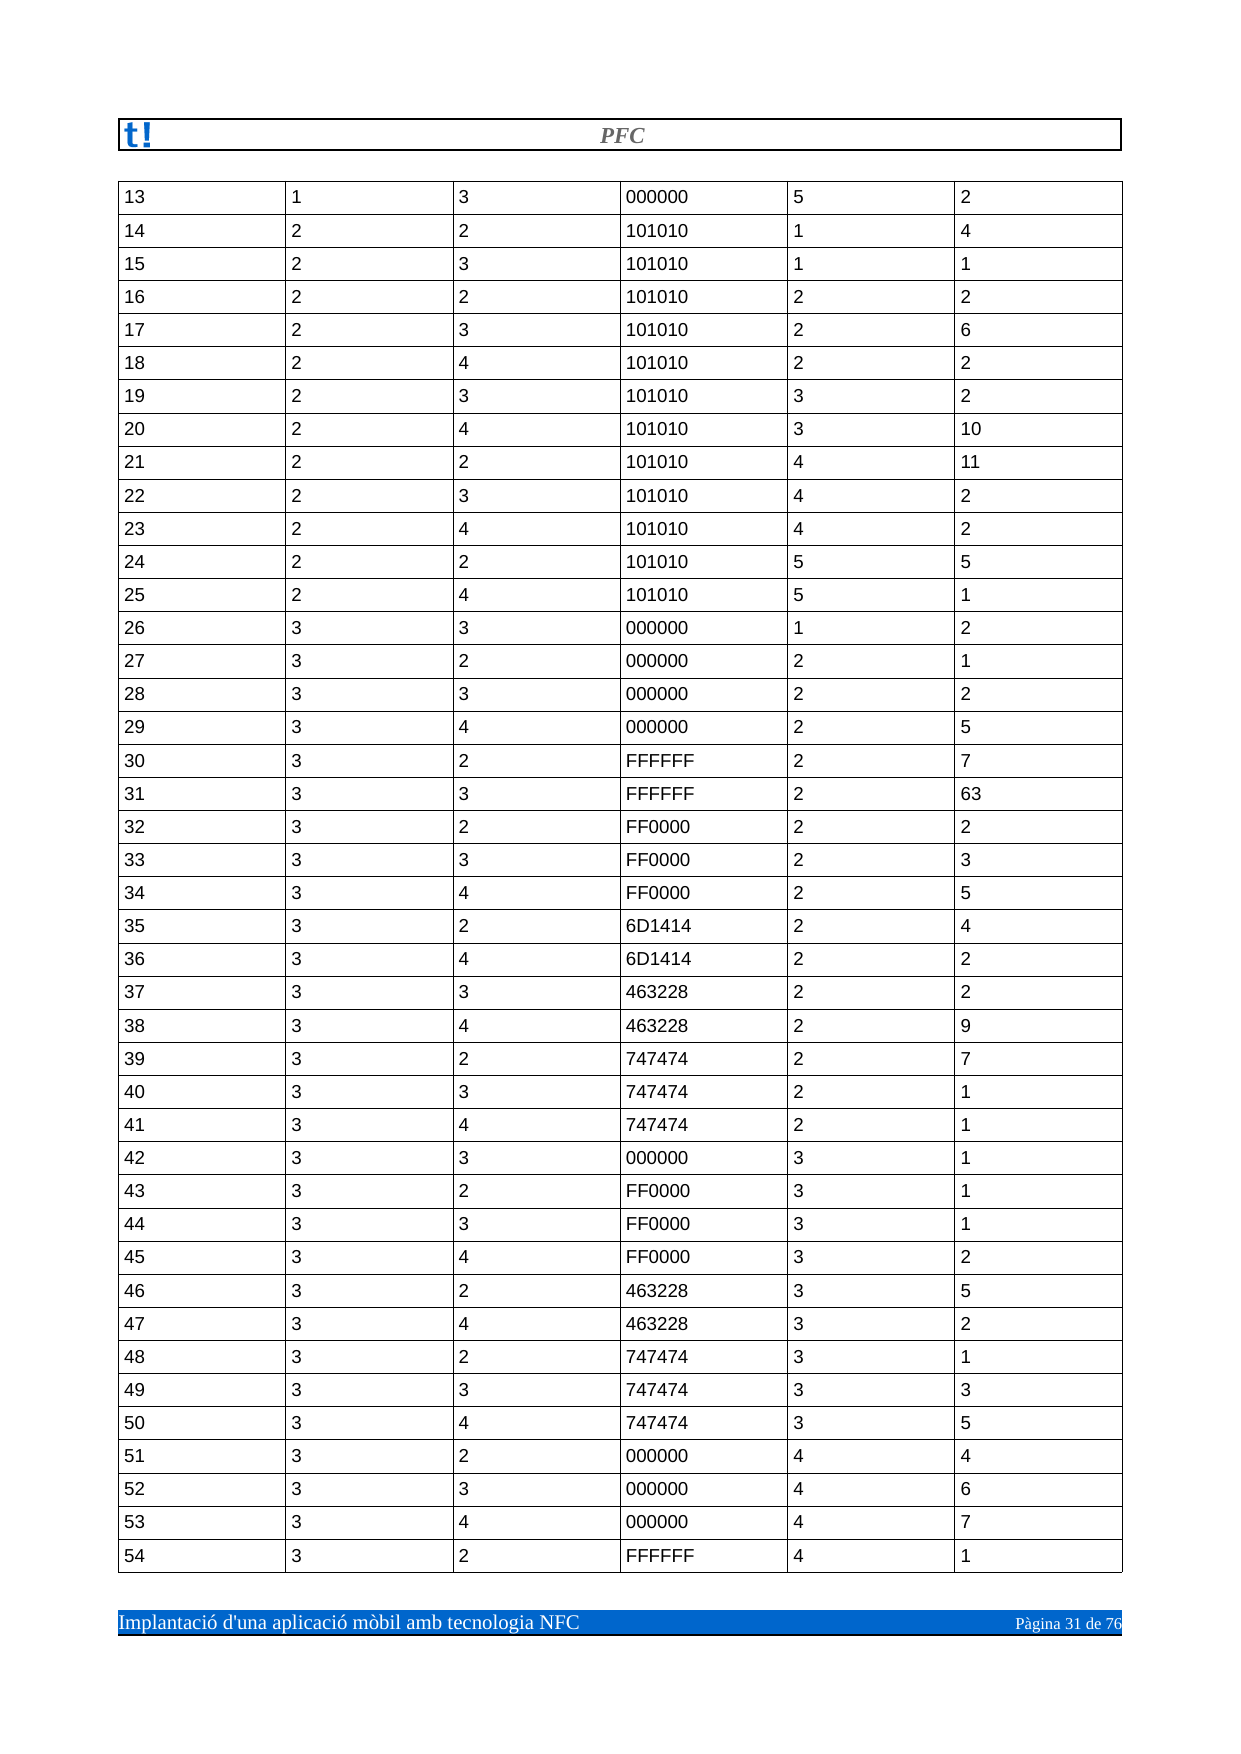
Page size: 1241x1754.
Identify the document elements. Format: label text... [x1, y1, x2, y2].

table_cell 2 [955, 182, 1122, 214]
table_cell 2 [286, 546, 453, 578]
table_cell 46 [119, 1275, 285, 1307]
table_cell 2 [454, 447, 620, 479]
table_cell 101010 [621, 215, 787, 247]
table_cell 1 [955, 1341, 1122, 1373]
table_cell 3 [286, 1474, 453, 1506]
table_cell 5 [955, 1407, 1122, 1439]
table_cell 3 [286, 1109, 453, 1141]
table_cell 2 [454, 645, 620, 677]
table_cell 3 [788, 1142, 954, 1174]
table_cell 3 [788, 1341, 954, 1373]
table_cell 1 [955, 1540, 1122, 1572]
table_cell 3 [286, 1043, 453, 1075]
table_cell 2 [955, 679, 1122, 711]
table_cell 4 [454, 1308, 620, 1340]
table_cell 32 [119, 811, 285, 843]
table_cell 2 [454, 1341, 620, 1373]
table_cell 6 [955, 314, 1122, 346]
table_cell 14 [119, 215, 285, 247]
table_cell 2 [955, 977, 1122, 1009]
table_cell 2 [788, 944, 954, 976]
table_cell 2 [286, 513, 453, 545]
table_cell 4 [454, 1010, 620, 1042]
table_cell 4 [454, 712, 620, 744]
table_cell 4 [788, 447, 954, 479]
table_cell 2 [454, 281, 620, 313]
table_cell 4 [788, 1507, 954, 1539]
table_cell 35 [119, 910, 285, 942]
table_cell 2 [955, 944, 1122, 976]
table_cell 101010 [621, 480, 787, 512]
table_cell 2 [286, 380, 453, 412]
table_cell 3 [788, 1242, 954, 1274]
table_cell 2 [454, 546, 620, 578]
table_cell 3 [286, 745, 453, 777]
table_cell 22 [119, 480, 285, 512]
table_cell 50 [119, 1407, 285, 1439]
table_cell FF0000 [621, 844, 787, 876]
table_cell 3 [286, 1440, 453, 1472]
table_cell 000000 [621, 1440, 787, 1472]
table_cell 26 [119, 612, 285, 644]
table_cell 3 [286, 679, 453, 711]
table_cell 4 [788, 480, 954, 512]
table_cell 20 [119, 414, 285, 446]
table_cell 1 [286, 182, 453, 214]
table_cell 45 [119, 1242, 285, 1274]
table_cell 33 [119, 844, 285, 876]
table_cell 3 [788, 1275, 954, 1307]
table_cell 39 [119, 1043, 285, 1075]
table_cell 29 [119, 712, 285, 744]
table_cell 7 [955, 745, 1122, 777]
table_cell 21 [119, 447, 285, 479]
table_cell 3 [286, 811, 453, 843]
table_cell 1 [955, 645, 1122, 677]
table_cell 3 [286, 1374, 453, 1406]
table_cell 3 [286, 910, 453, 942]
table_cell 747474 [621, 1076, 787, 1108]
table_cell 4 [955, 215, 1122, 247]
table_cell 000000 [621, 612, 787, 644]
table_cell 2 [454, 1275, 620, 1307]
table_cell 101010 [621, 513, 787, 545]
table_cell 3 [454, 1076, 620, 1108]
table_cell 2 [286, 314, 453, 346]
table_cell 3 [454, 977, 620, 1009]
table_cell 2 [955, 347, 1122, 379]
table_cell 101010 [621, 414, 787, 446]
table_cell 463228 [621, 977, 787, 1009]
table_cell 1 [955, 1142, 1122, 1174]
table_cell 36 [119, 944, 285, 976]
table_cell 1 [955, 1175, 1122, 1207]
table_cell 53 [119, 1507, 285, 1539]
table_cell 4 [454, 1507, 620, 1539]
table_cell 16 [119, 281, 285, 313]
table_cell 2 [788, 844, 954, 876]
picture [123, 121, 151, 148]
table_cell 2 [286, 579, 453, 611]
table_cell 1 [788, 215, 954, 247]
table_cell 101010 [621, 546, 787, 578]
table_cell 41 [119, 1109, 285, 1141]
table_cell 000000 [621, 182, 787, 214]
table_cell 3 [454, 612, 620, 644]
table_cell 747474 [621, 1407, 787, 1439]
table_cell 4 [454, 877, 620, 909]
table_cell 2 [955, 513, 1122, 545]
table_cell 101010 [621, 314, 787, 346]
table_cell FFFFFF [621, 1540, 787, 1572]
table_cell 4 [788, 513, 954, 545]
table_cell 3 [286, 1507, 453, 1539]
table_cell FF0000 [621, 811, 787, 843]
table_cell 1 [788, 248, 954, 280]
table_cell 40 [119, 1076, 285, 1108]
table_cell 463228 [621, 1275, 787, 1307]
table_cell 3 [788, 1209, 954, 1241]
table_cell 4 [454, 513, 620, 545]
table_cell 2 [454, 811, 620, 843]
table_cell 13 [119, 182, 285, 214]
table_cell 2 [788, 811, 954, 843]
table_cell 101010 [621, 281, 787, 313]
table_cell 2 [788, 977, 954, 1009]
table_cell 7 [955, 1043, 1122, 1075]
table_cell 2 [454, 910, 620, 942]
table_cell 3 [286, 612, 453, 644]
table_cell 101010 [621, 579, 787, 611]
table_cell FF0000 [621, 1175, 787, 1207]
table_cell 3 [454, 314, 620, 346]
table_cell 3 [286, 778, 453, 810]
table_cell 5 [955, 546, 1122, 578]
table_cell 3 [454, 844, 620, 876]
table_cell 747474 [621, 1043, 787, 1075]
table_cell 42 [119, 1142, 285, 1174]
table_cell 2 [788, 712, 954, 744]
table_cell 2 [286, 414, 453, 446]
table_cell 10 [955, 414, 1122, 446]
table_cell 2 [955, 281, 1122, 313]
table_cell 3 [286, 944, 453, 976]
table_cell 9 [955, 1010, 1122, 1042]
table_cell 2 [955, 480, 1122, 512]
table_cell 30 [119, 745, 285, 777]
table_cell 101010 [621, 380, 787, 412]
table_cell 2 [286, 347, 453, 379]
table_cell 3 [286, 1175, 453, 1207]
table_cell 52 [119, 1474, 285, 1506]
table_cell 4 [454, 347, 620, 379]
table_cell 24 [119, 546, 285, 578]
table_cell 2 [454, 745, 620, 777]
table_cell 463228 [621, 1308, 787, 1340]
table_cell 5 [955, 1275, 1122, 1307]
table_cell 2 [788, 1010, 954, 1042]
table_cell 2 [788, 877, 954, 909]
table_cell 1 [955, 1209, 1122, 1241]
table_cell 747474 [621, 1341, 787, 1373]
table_cell 3 [286, 712, 453, 744]
table_cell 463228 [621, 1010, 787, 1042]
table_cell 101010 [621, 447, 787, 479]
table_cell 2 [454, 1175, 620, 1207]
table_cell 4 [454, 579, 620, 611]
table_cell 3 [788, 380, 954, 412]
table_cell 2 [955, 612, 1122, 644]
table_cell 3 [286, 645, 453, 677]
table_cell 2 [788, 1043, 954, 1075]
table_cell 1 [788, 612, 954, 644]
table_cell 747474 [621, 1109, 787, 1141]
table_cell 51 [119, 1440, 285, 1472]
table_cell 2 [286, 215, 453, 247]
table_cell 4 [788, 1540, 954, 1572]
table_cell 4 [955, 1440, 1122, 1472]
table_cell 101010 [621, 248, 787, 280]
table_cell 3 [788, 1374, 954, 1406]
table_cell 15 [119, 248, 285, 280]
table_cell 3 [454, 679, 620, 711]
table_cell 1 [955, 579, 1122, 611]
table_cell 34 [119, 877, 285, 909]
table_cell 3 [454, 1474, 620, 1506]
table_cell 5 [788, 546, 954, 578]
table_cell 000000 [621, 679, 787, 711]
table_cell 63 [955, 778, 1122, 810]
table_cell 1 [955, 248, 1122, 280]
table_cell 000000 [621, 1142, 787, 1174]
table_cell 3 [788, 1407, 954, 1439]
table_cell 2 [286, 281, 453, 313]
table_cell 18 [119, 347, 285, 379]
table_cell 4 [454, 944, 620, 976]
table_cell 54 [119, 1540, 285, 1572]
table_cell 3 [788, 1308, 954, 1340]
table_cell 2 [788, 1109, 954, 1141]
table_cell 2 [286, 480, 453, 512]
table_cell 44 [119, 1209, 285, 1241]
table_cell 2 [454, 215, 620, 247]
table_cell 37 [119, 977, 285, 1009]
table_cell 2 [955, 380, 1122, 412]
table_cell 23 [119, 513, 285, 545]
table_cell 19 [119, 380, 285, 412]
table_cell 6D1414 [621, 944, 787, 976]
table_cell 3 [454, 380, 620, 412]
table_cell 2 [955, 811, 1122, 843]
table_cell 31 [119, 778, 285, 810]
table_cell 49 [119, 1374, 285, 1406]
table_cell 38 [119, 1010, 285, 1042]
table_cell 2 [788, 679, 954, 711]
table_cell 1 [955, 1109, 1122, 1141]
table_cell 3 [286, 1308, 453, 1340]
table_cell 3 [454, 778, 620, 810]
table_cell FF0000 [621, 1209, 787, 1241]
table_cell 43 [119, 1175, 285, 1207]
table_cell 1 [955, 1076, 1122, 1108]
table_cell 747474 [621, 1374, 787, 1406]
table_cell 3 [286, 1407, 453, 1439]
table_cell 2 [788, 778, 954, 810]
table_cell 5 [788, 579, 954, 611]
table_cell 3 [286, 1142, 453, 1174]
table_cell FF0000 [621, 1242, 787, 1274]
table_cell 3 [286, 1242, 453, 1274]
table_cell 17 [119, 314, 285, 346]
table_cell 2 [286, 248, 453, 280]
table_cell 27 [119, 645, 285, 677]
table_cell 2 [788, 1076, 954, 1108]
table_cell 3 [788, 414, 954, 446]
table_cell 3 [286, 877, 453, 909]
table_cell 4 [454, 414, 620, 446]
table_cell 2 [788, 347, 954, 379]
table_cell 6 [955, 1474, 1122, 1506]
table_cell 3 [286, 1076, 453, 1108]
table_cell 48 [119, 1341, 285, 1373]
table_cell 4 [788, 1440, 954, 1472]
table_cell 3 [454, 1209, 620, 1241]
table_cell 3 [286, 844, 453, 876]
table_cell 2 [454, 1440, 620, 1472]
table_cell 2 [454, 1540, 620, 1572]
table_cell 3 [286, 1010, 453, 1042]
table_cell 2 [454, 1043, 620, 1075]
table_cell 5 [955, 712, 1122, 744]
table_cell 2 [286, 447, 453, 479]
table_cell 3 [454, 182, 620, 214]
table_cell 47 [119, 1308, 285, 1340]
table_cell 4 [454, 1407, 620, 1439]
table_cell 28 [119, 679, 285, 711]
table_cell 000000 [621, 712, 787, 744]
table_cell 000000 [621, 645, 787, 677]
table_cell FFFFFF [621, 745, 787, 777]
table_cell 3 [286, 1540, 453, 1572]
table_cell FFFFFF [621, 778, 787, 810]
table_cell 3 [955, 844, 1122, 876]
table_cell 3 [955, 1374, 1122, 1406]
table_cell 4 [955, 910, 1122, 942]
table_cell 4 [454, 1109, 620, 1141]
table_cell 7 [955, 1507, 1122, 1539]
table_cell 101010 [621, 347, 787, 379]
table_cell FF0000 [621, 877, 787, 909]
table_cell 3 [454, 480, 620, 512]
table_cell 2 [788, 645, 954, 677]
table_cell 2 [955, 1308, 1122, 1340]
table_cell 11 [955, 447, 1122, 479]
table_cell 2 [788, 745, 954, 777]
table_cell 3 [286, 1209, 453, 1241]
table_cell 4 [788, 1474, 954, 1506]
table_cell 3 [286, 1275, 453, 1307]
table_cell 5 [788, 182, 954, 214]
table_cell 2 [788, 314, 954, 346]
table_cell 3 [286, 1341, 453, 1373]
table_cell 000000 [621, 1474, 787, 1506]
table_cell 25 [119, 579, 285, 611]
table_cell 3 [454, 1142, 620, 1174]
table_cell 3 [286, 977, 453, 1009]
table_cell 3 [788, 1175, 954, 1207]
table_cell 3 [454, 1374, 620, 1406]
table_cell 3 [454, 248, 620, 280]
table_cell 2 [788, 281, 954, 313]
table_cell 4 [454, 1242, 620, 1274]
table_cell 000000 [621, 1507, 787, 1539]
table_cell 5 [955, 877, 1122, 909]
table_cell 6D1414 [621, 910, 787, 942]
table_cell 2 [955, 1242, 1122, 1274]
table_cell 2 [788, 910, 954, 942]
